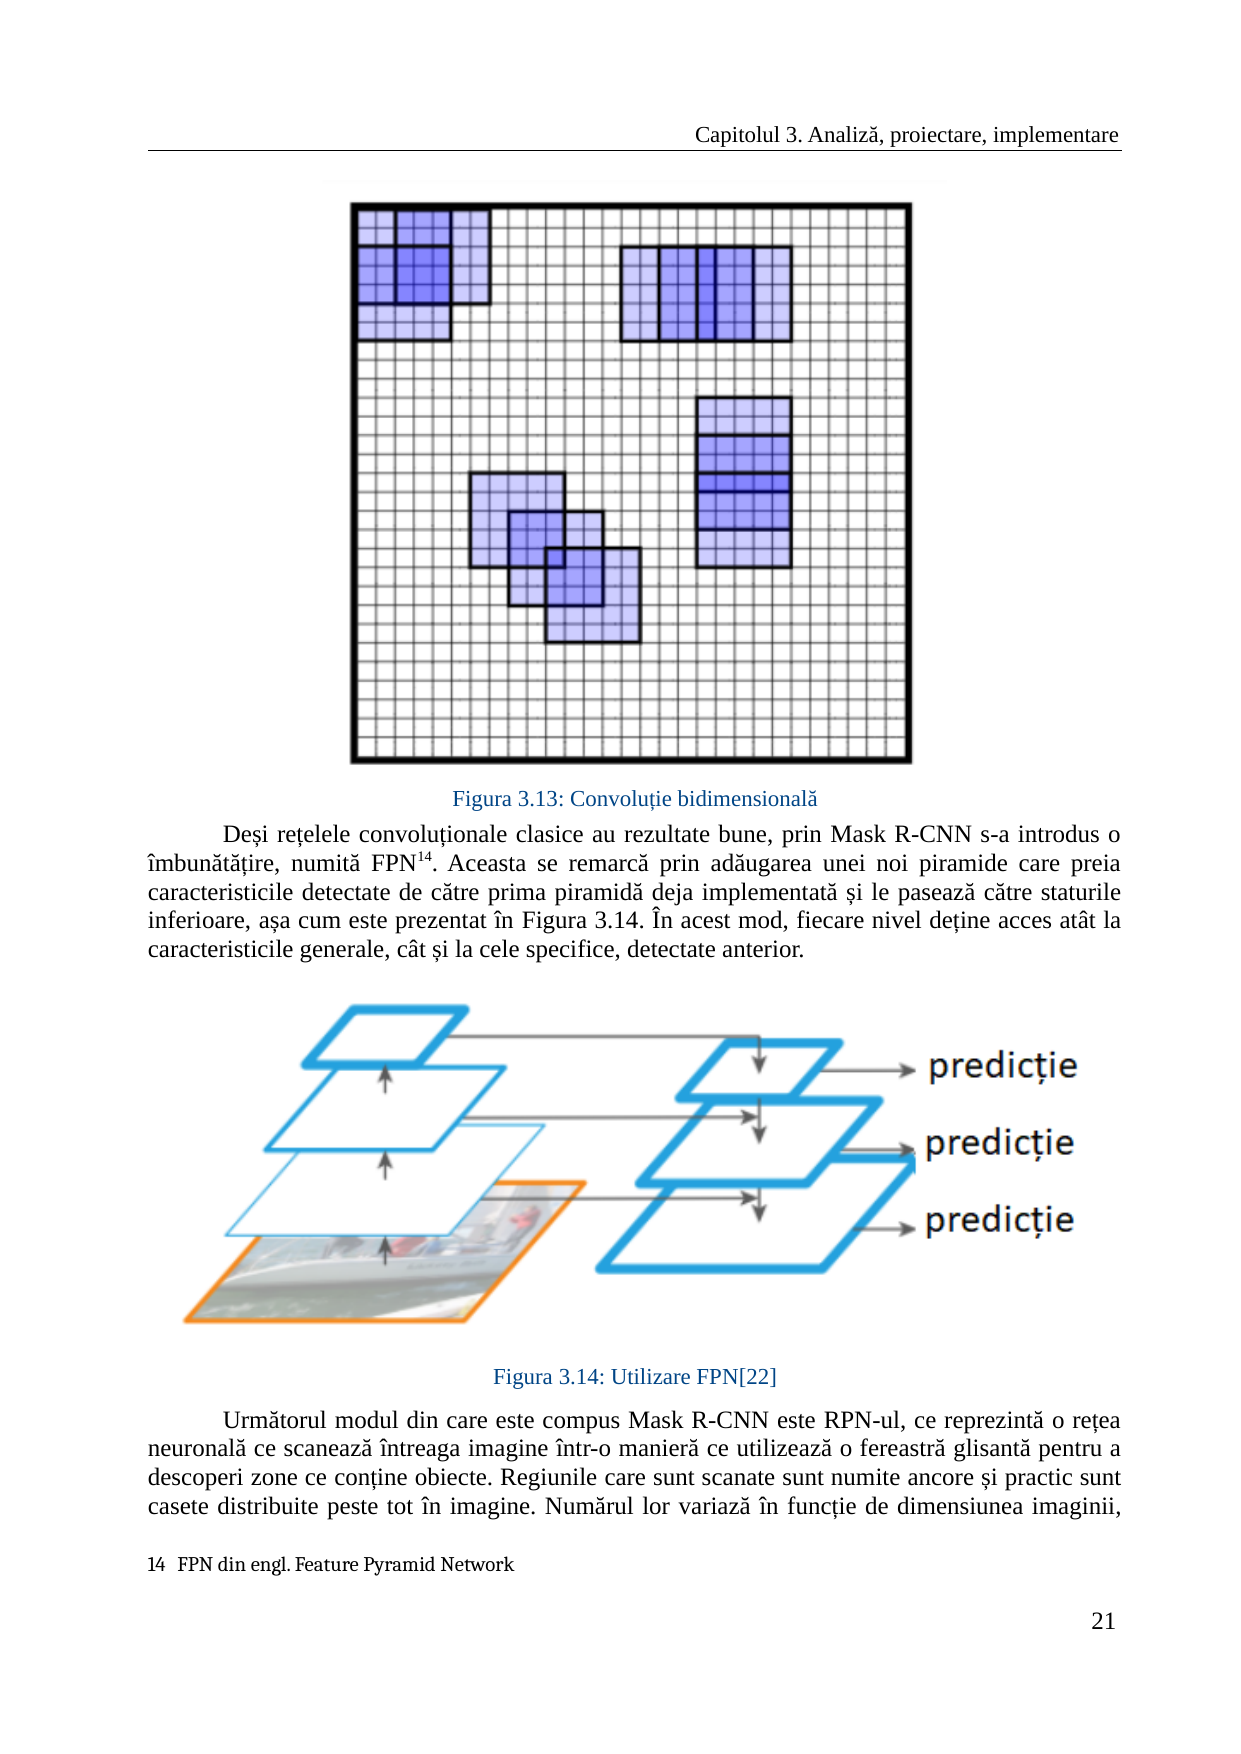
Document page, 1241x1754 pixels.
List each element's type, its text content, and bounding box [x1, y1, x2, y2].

text Următorul modul din care este compus Mask R-CNN este RPN-ul, ce reprezintă o rețea neuronală ce scanează întreaga imagine într-o manieră ce utilizează o fereastră glisantă pentru a descoperi zone ce conține obiecte. Regiunile care sunt scanate sunt numite ancore și practic sunt casete distribuite peste tot în imagine. Numărul lor variază în funcție de dimensiunea imaginii, [148, 1364, 1122, 1520]
text Figura 3.13: Convoluție bidimensională [322, 786, 947, 811]
picture [174, 963, 1095, 1364]
text Deși rețelele convoluționale clasice au rezultate bune, prin Mask R-CNN s-a introdus o îmbunătățire, numită FPN. Aceasta se remarcă prin adăugarea unei noi piramide care preia caracteristicile detectate de către prima piramidă deja implementată și le pasează către staturile inferioare, așa cum este prezentat în Figura 3.14. În acest mod, fiecare nivel deține acces atât la caracteristicile generale, cât și la cele specifice, detectate anterior. [148, 786, 1122, 963]
text FPN din engl. Feature Pyramid Network [148, 1553, 1122, 1577]
text Figura 3.14: Utilizare FPN[22] [175, 1364, 1095, 1390]
picture [322, 180, 948, 786]
